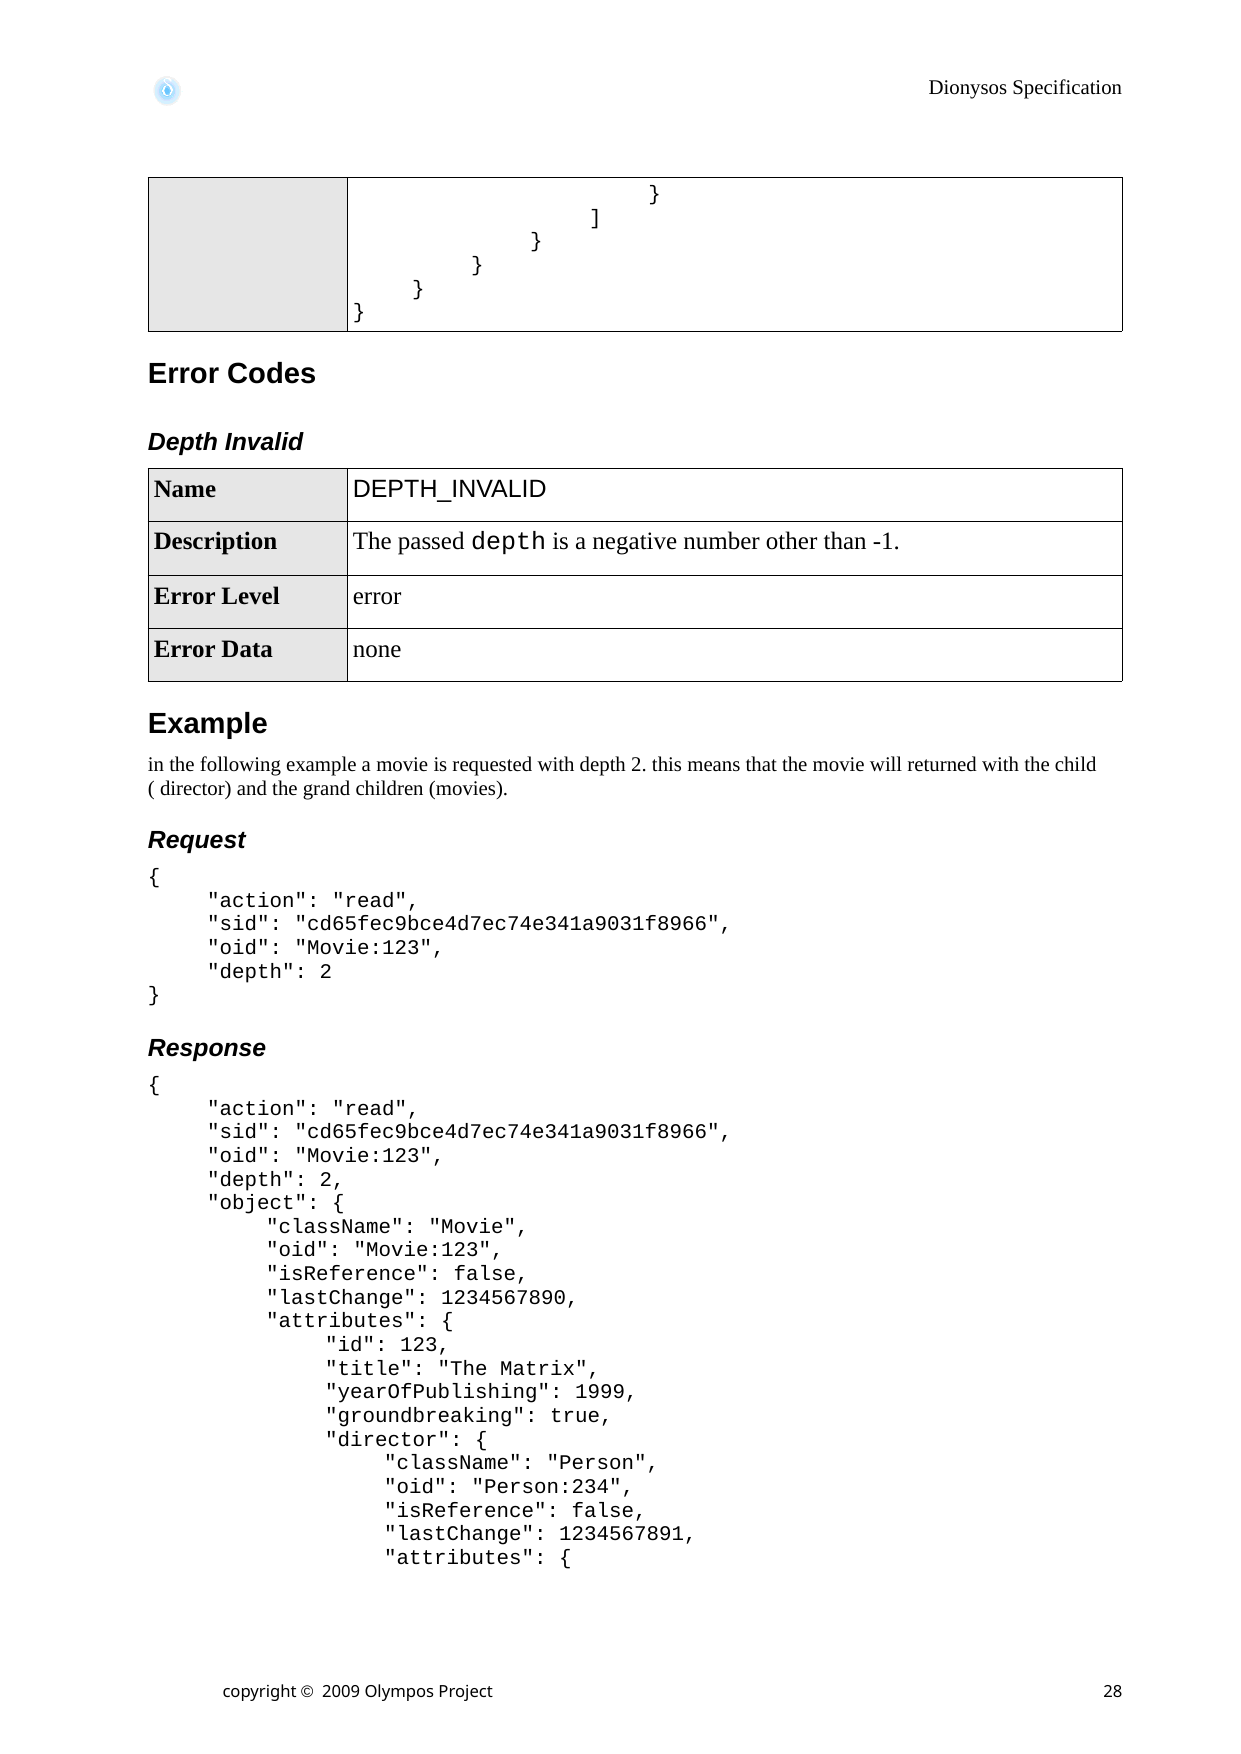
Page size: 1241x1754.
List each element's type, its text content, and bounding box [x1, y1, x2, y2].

text "lastChange": 1234567890, [148, 1287, 1122, 1310]
text "action": "read", [148, 890, 1122, 913]
text Depth Invalid [148, 427, 1122, 455]
table_cell error [348, 576, 1122, 628]
text "object": { [148, 1192, 1122, 1216]
text "sid": "cd65fec9bce4d7ec74e341a9031f8966", [148, 913, 1122, 937]
text "oid": "Person:234", [148, 1476, 1122, 1499]
text { [148, 1074, 1122, 1098]
table_header DEPTH_INVALID [348, 469, 1122, 521]
text "depth": 2 [148, 961, 1122, 984]
text "className": "Movie", [148, 1216, 1122, 1239]
table_cell The passed depth is a negative number other than -1. [348, 522, 1122, 575]
text "oid": "Movie:123", [148, 1239, 1122, 1263]
text "className": "Person", [148, 1452, 1122, 1476]
text "director": { [148, 1429, 1122, 1452]
text "title": "The Matrix", [148, 1358, 1122, 1381]
text } [148, 984, 1122, 1008]
text "action": "read", [148, 1098, 1122, 1121]
table_cell Description [149, 522, 347, 575]
text { [148, 866, 1122, 890]
text "attributes": { [148, 1547, 1122, 1571]
text "isReference": false, [148, 1263, 1122, 1287]
text "depth": 2, [148, 1168, 1122, 1192]
text "attributes": { [148, 1310, 1122, 1334]
text "oid": "Movie:123", [148, 1145, 1122, 1168]
table_cell Error Data [149, 629, 347, 681]
picture [152, 75, 184, 106]
text Error Codes [148, 356, 1122, 389]
table_cell none [348, 629, 1122, 681]
text Example [148, 706, 1122, 739]
text "isReference": false, [148, 1499, 1122, 1523]
table_cell Error Level [149, 576, 347, 628]
text "sid": "cd65fec9bce4d7ec74e341a9031f8966", [148, 1121, 1122, 1145]
text "oid": "Movie:123", [148, 937, 1122, 961]
table_cell [149, 178, 347, 331]
table_header Name [149, 469, 347, 521]
text "groundbreaking": true, [148, 1405, 1122, 1429]
text in the following example a movie is requested with depth 2. this means that the movie will returned with the child ( director) and the grand children (movies). [148, 752, 1122, 800]
table_cell } ] } } } } [348, 178, 1122, 331]
text "yearOfPublishing": 1999, [148, 1381, 1122, 1405]
text Response [148, 1033, 1122, 1061]
text Request [148, 825, 1122, 853]
text "id": 123, [148, 1334, 1122, 1358]
text "lastChange": 1234567891, [148, 1523, 1122, 1547]
